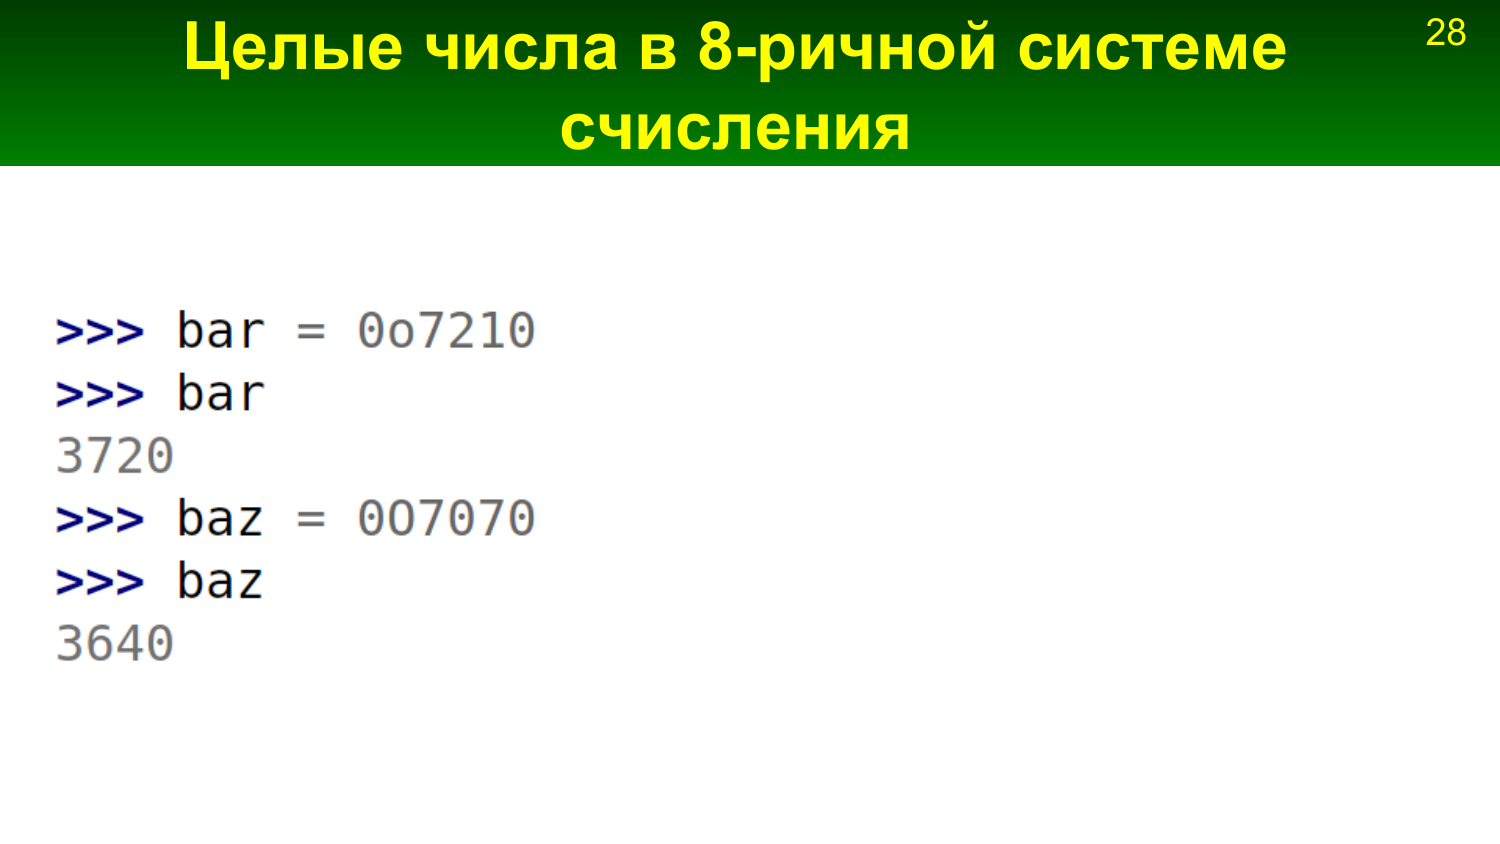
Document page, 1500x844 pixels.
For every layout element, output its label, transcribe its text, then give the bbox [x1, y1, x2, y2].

title Целые числа в 8-ричной системе счисления [47, 0, 1426, 171]
picture [41, 301, 554, 675]
